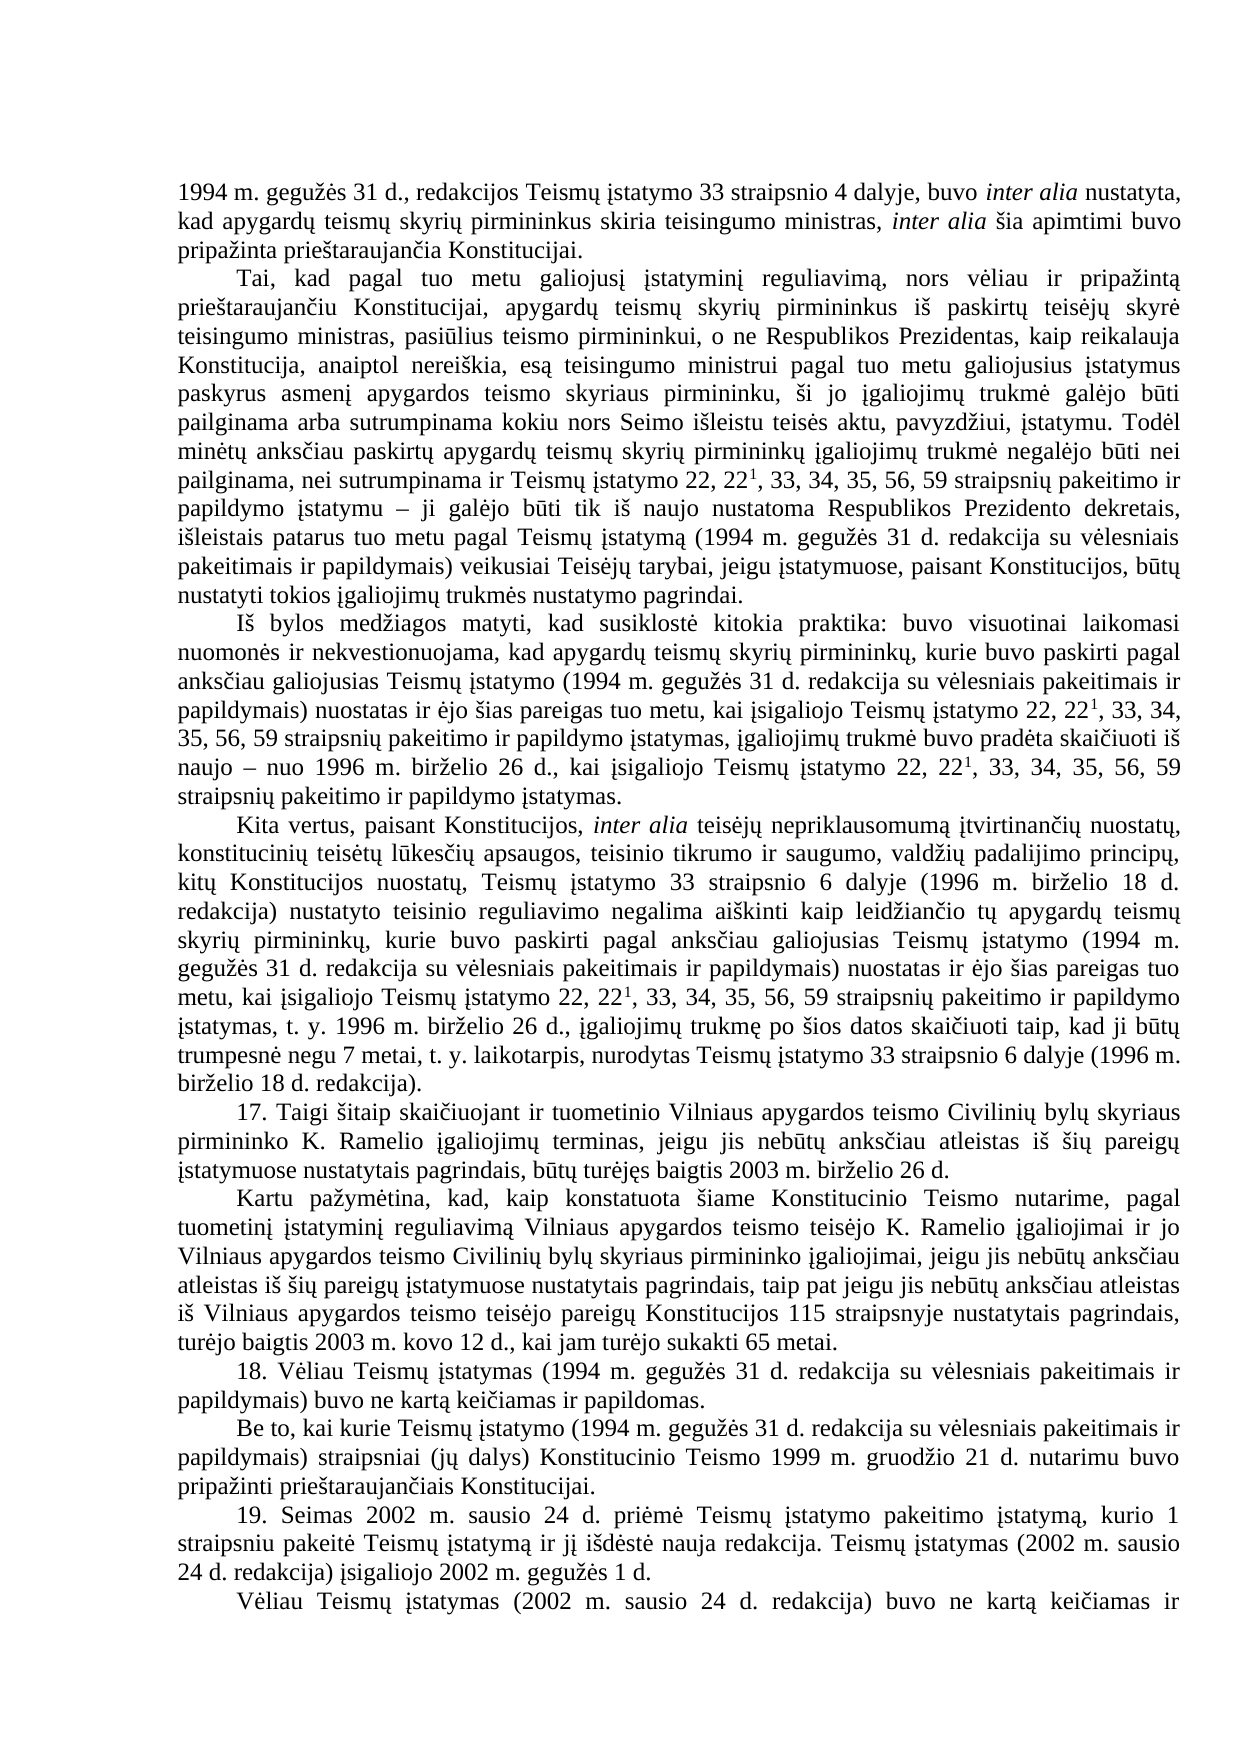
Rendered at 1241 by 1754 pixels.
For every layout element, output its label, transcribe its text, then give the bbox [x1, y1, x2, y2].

text 17. Taigi šitaip skaičiuojant ir tuometinio Vilniaus apygardos teismo Civilinių bylų skyriaus pirmininko K. Ramelio įgaliojimų terminas, jeigu jis nebūtų anksčiau atleistas iš šių pareigų įstatymuose nustatytais pagrindais, būtų turėjęs baigtis 2003 m. birželio 26 d. [177, 1097, 1181, 1183]
text Vėliau Teismų įstatymas (2002 m. sausio 24 d. redakcija) buvo ne kartą keičiamas ir [177, 1586, 1181, 1615]
text 1994 m. gegužės 31 d., redakcijos Teismų įstatymo 33 straipsnio 4 dalyje, buvo inter alia nustatyta, kad apygardų teismų skyrių pirmininkus skiria teisingumo ministras, inter alia šia apimtimi buvo pripažinta prieštaraujančia Konstitucijai. [177, 177, 1181, 263]
text Be to, kai kurie Teismų įstatymo (1994 m. gegužės 31 d. redakcija su vėlesniais pakeitimais ir papildymais) straipsniai (jų dalys) Konstitucinio Teismo 1999 m. gruodžio 21 d. nutarimu buvo pripažinti prieštaraujančiais Konstitucijai. [177, 1413, 1181, 1500]
text 18. Vėliau Teismų įstatymas (1994 m. gegužės 31 d. redakcija su vėlesniais pakeitimais ir papildymais) buvo ne kartą keičiamas ir papildomas. [177, 1356, 1181, 1413]
text Kartu pažymėtina, kad, kaip konstatuota šiame Konstitucinio Teismo nutarime, pagal tuometinį įstatyminį reguliavimą Vilniaus apygardos teismo teisėjo K. Ramelio įgaliojimai ir jo Vilniaus apygardos teismo Civilinių bylų skyriaus pirmininko įgaliojimai, jeigu jis nebūtų anksčiau atleistas iš šių pareigų įstatymuose nustatytais pagrindais, taip pat jeigu jis nebūtų anksčiau atleistas iš Vilniaus apygardos teismo teisėjo pareigų Konstitucijos 115 straipsnyje nustatytais pagrindais, turėjo baigtis 2003 m. kovo 12 d., kai jam turėjo sukakti 65 metai. [177, 1183, 1181, 1356]
text Tai, kad pagal tuo metu galiojusį įstatyminį reguliavimą, nors vėliau ir pripažintą prieštaraujančiu Konstitucijai, apygardų teismų skyrių pirmininkus iš paskirtų teisėjų skyrė teisingumo ministras, pasiūlius teismo pirmininkui, o ne Respublikos Prezidentas, kaip reikalauja Konstitucija, anaiptol nereiškia, esą teisingumo ministrui pagal tuo metu galiojusius įstatymus paskyrus asmenį apygardos teismo skyriaus pirmininku, ši jo įgaliojimų trukmė galėjo būti pailginama arba sutrumpinama kokiu nors Seimo išleistu teisės aktu, pavyzdžiui, įstatymu. Todėl minėtų anksčiau paskirtų apygardų teismų skyrių pirmininkų įgaliojimų trukmė negalėjo būti nei pailginama, nei sutrumpinama ir Teismų įstatymo 22, 221, 33, 34, 35, 56, 59 straipsnių pakeitimo ir papildymo įstatymu – ji galėjo būti tik iš naujo nustatoma Respublikos Prezidento dekretais, išleistais patarus tuo metu pagal Teismų įstatymą (1994 m. gegužės 31 d. redakcija su vėlesniais pakeitimais ir papildymais) veikusiai Teisėjų tarybai, jeigu įstatymuose, paisant Konstitucijos, būtų nustatyti tokios įgaliojimų trukmės nustatymo pagrindai. [177, 263, 1181, 608]
text Iš bylos medžiagos matyti, kad susiklostė kitokia praktika: buvo visuotinai laikomasi nuomonės ir nekvestionuojama, kad apygardų teismų skyrių pirmininkų, kurie buvo paskirti pagal anksčiau galiojusias Teismų įstatymo (1994 m. gegužės 31 d. redakcija su vėlesniais pakeitimais ir papildymais) nuostatas ir ėjo šias pareigas tuo metu, kai įsigaliojo Teismų įstatymo 22, 221, 33, 34, 35, 56, 59 straipsnių pakeitimo ir papildymo įstatymas, įgaliojimų trukmė buvo pradėta skaičiuoti iš naujo – nuo 1996 m. birželio 26 d., kai įsigaliojo Teismų įstatymo 22, 221, 33, 34, 35, 56, 59 straipsnių pakeitimo ir papildymo įstatymas. [177, 608, 1181, 810]
text Kita vertus, paisant Konstitucijos, inter alia teisėjų nepriklausomumą įtvirtinančių nuostatų, konstitucinių teisėtų lūkesčių apsaugos, teisinio tikrumo ir saugumo, valdžių padalijimo principų, kitų Konstitucijos nuostatų, Teismų įstatymo 33 straipsnio 6 dalyje (1996 m. birželio 18 d. redakcija) nustatyto teisinio reguliavimo negalima aiškinti kaip leidžiančio tų apygardų teismų skyrių pirmininkų, kurie buvo paskirti pagal anksčiau galiojusias Teismų įstatymo (1994 m. gegužės 31 d. redakcija su vėlesniais pakeitimais ir papildymais) nuostatas ir ėjo šias pareigas tuo metu, kai įsigaliojo Teismų įstatymo 22, 221, 33, 34, 35, 56, 59 straipsnių pakeitimo ir papildymo įstatymas, t. y. 1996 m. birželio 26 d., įgaliojimų trukmę po šios datos skaičiuoti taip, kad ji būtų trumpesnė negu 7 metai, t. y. laikotarpis, nurodytas Teismų įstatymo 33 straipsnio 6 dalyje (1996 m. birželio 18 d. redakcija). [177, 810, 1181, 1097]
text 19. Seimas 2002 m. sausio 24 d. priėmė Teismų įstatymo pakeitimo įstatymą, kurio 1 straipsniu pakeitė Teismų įstatymą ir jį išdėstė nauja redakcija. Teismų įstatymas (2002 m. sausio 24 d. redakcija) įsigaliojo 2002 m. gegužės 1 d. [177, 1500, 1181, 1586]
